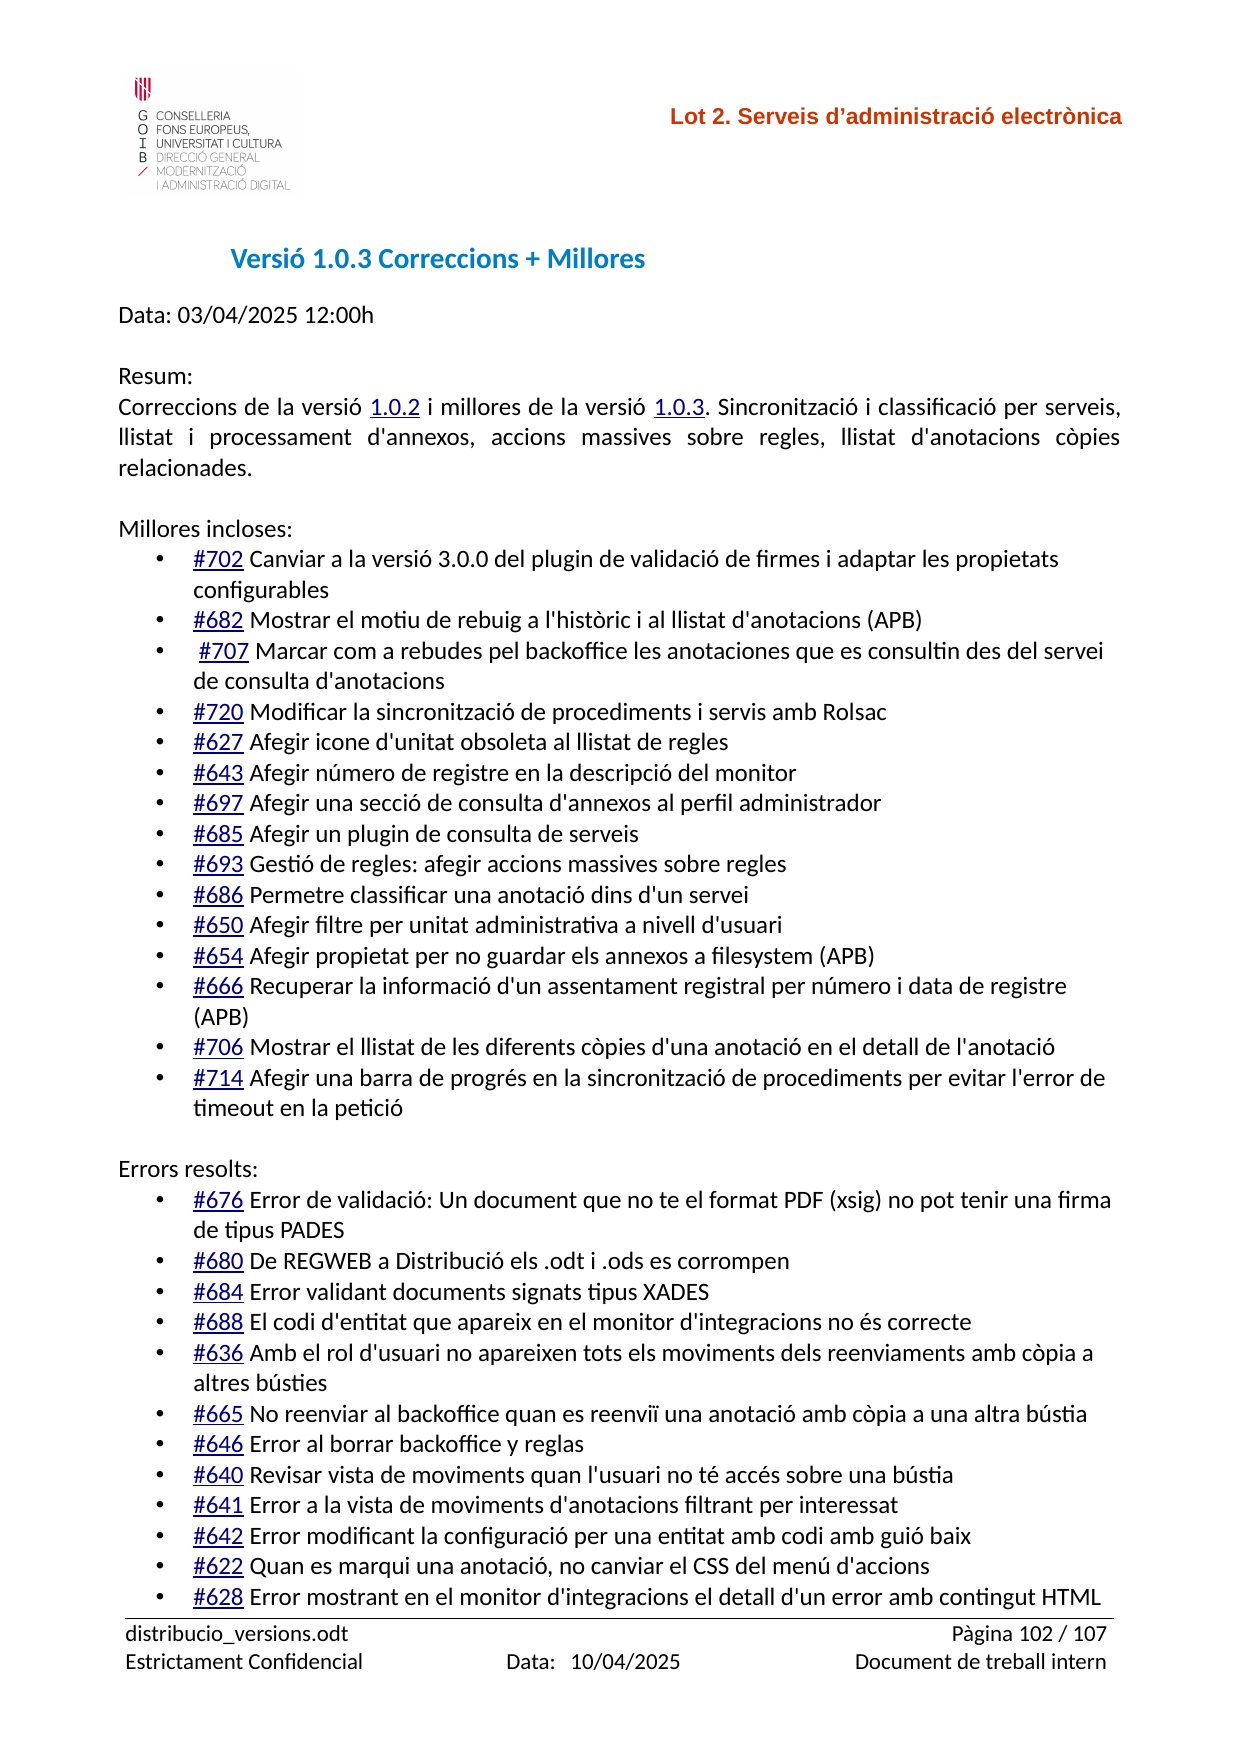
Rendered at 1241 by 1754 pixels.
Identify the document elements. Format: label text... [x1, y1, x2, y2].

list #720 Modificar la sincronització de procediments i servis amb Rolsac [156, 696, 1122, 726]
list #682 Mostrar el motiu de rebuig a l'històric i al llistat d'anotacions (APB) [156, 604, 1122, 635]
text Data: 03/04/2025 12:00h [118, 299, 1122, 329]
list #641 Error a la vista de moviments d'anotacions filtrant per interessat [156, 1489, 1122, 1520]
list #646 Error al borrar backoffice y reglas [156, 1428, 1122, 1459]
list #688 El codi d'entitat que apareix en el monitor d'integracions no és correcte [156, 1306, 1122, 1337]
list #650 Afegir filtre per unitat administrativa a nivell d'usuari [156, 909, 1122, 940]
list #697 Afegir una secció de consulta d'annexos al perfil administrador [156, 787, 1122, 818]
list #640 Revisar vista de moviments quan l'usuari no té accés sobre una bústia [156, 1459, 1122, 1489]
list #686 Permetre classificar una anotació dins d'un servei [156, 879, 1122, 909]
list #628 Error mostrant en el monitor d'integracions el detall d'un error amb contingut HTML [156, 1581, 1122, 1611]
list #642 Error modificant la configuració per una entitat amb codi amb guió baix [156, 1520, 1122, 1550]
list #666 Recuperar la informació d'un assentament registral per número i data de registre (APB) [156, 971, 1122, 1032]
list #714 Afegir una barra de progrés en la sincronització de procediments per evitar l'error de timeout en la petició [156, 1062, 1122, 1123]
list #643 Afegir número de registre en la descripció del monitor [156, 757, 1122, 787]
text Errors resolts: [118, 1154, 1122, 1184]
list #665 No reenviar al backoffice quan es reenviï una anotació amb còpia a una altra bústia [156, 1398, 1122, 1428]
list #622 Quan es marqui una anotació, no canviar el CSS del menú d'accions [156, 1550, 1122, 1581]
list #693 Gestió de regles: afegir accions massives sobre regles [156, 848, 1122, 879]
list #684 Error validant documents signats tipus XADES [156, 1276, 1122, 1306]
list #706 Mostrar el llistat de les diferents còpies d'una anotació en el detall de l'anotació [156, 1032, 1122, 1062]
list #654 Afegir propietat per no guardar els annexos a filesystem (APB) [156, 940, 1122, 971]
list #680 De REGWEB a Distribució els .odt i .ods es corrompen [156, 1245, 1122, 1276]
text Resum: [118, 360, 1122, 391]
text Correccions de la versió 1.0.2 i millores de la versió 1.0.3. Sincronització i classificació per serveis, llistat i processament d'annexos, accions massives sobre regles, llistat d'anotacions còpies relacionades. [118, 391, 1122, 482]
list #685 Afegir un plugin de consulta de serveis [156, 818, 1122, 848]
list #627 Afegir icone d'unitat obsoleta al llistat de regles [156, 726, 1122, 757]
list #702 Canviar a la versió 3.0.0 del plugin de validació de firmes i adaptar les propietats configurables [156, 543, 1122, 604]
text Millores incloses: [118, 513, 1122, 543]
list #636 Amb el rol d'usuari no apareixen tots els moviments dels reenviaments amb còpia a altres bústies [156, 1337, 1122, 1398]
list #707 Marcar com a rebudes pel backoffice les anotaciones que es consultin des del servei de consulta d'anotacions [156, 635, 1122, 696]
list #676 Error de validació: Un document que no te el format PDF (xsig) no pot tenir una firma de tipus PADES [156, 1184, 1122, 1245]
subtitle Versió 1.0.3 Correccions + Millores [153, 240, 1122, 275]
picture [126, 70, 299, 197]
